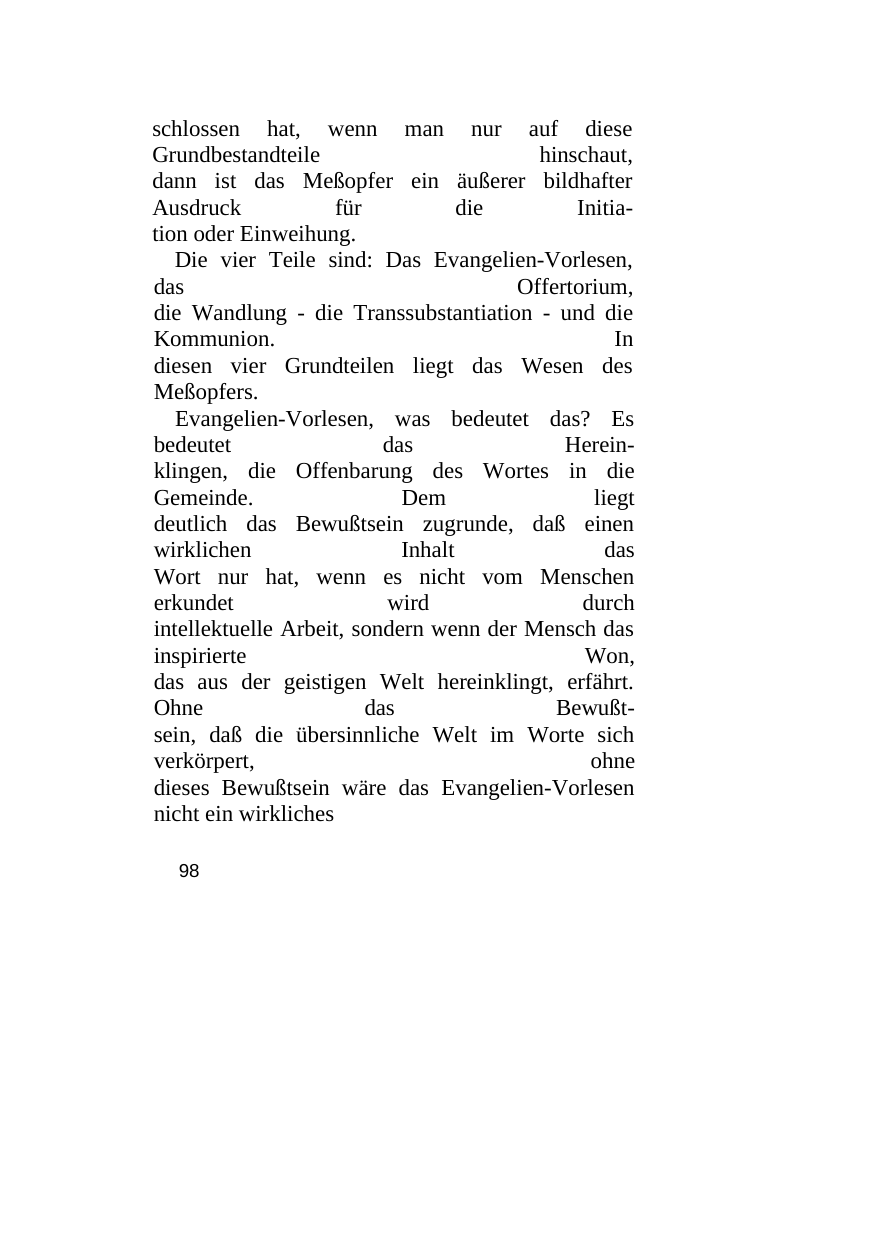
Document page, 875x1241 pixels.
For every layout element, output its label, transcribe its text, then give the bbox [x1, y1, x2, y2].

text schlossen hat, wenn man nur auf diese Grundbestandteile hinschaut, dann ist das Meßopfer ein äußerer bildhafter Ausdruck für die Initia- tion oder Einweihung. [152, 115, 633, 246]
text Die vier Teile sind: Das Evangelien-Vorlesen, das Offertorium, die Wandlung - die Transsubstantiation - und die Kommunion. In diesen vier Grundteilen liegt das Wesen des Meßopfers. [153, 246, 633, 404]
text 98 [178, 859, 635, 881]
text Evangelien-Vorlesen, was bedeutet das? Es bedeutet das Herein- klingen, die Offenbarung des Wortes in die Gemeinde. Dem liegt deutlich das Bewußtsein zugrunde, daß einen wirklichen Inhalt das Wort nur hat, wenn es nicht vom Menschen erkundet wird durch intellektuelle Arbeit, sondern wenn der Mensch das inspirierte Won, das aus der geistigen Welt hereinklingt, erfährt. Ohne das Bewußt- sein, daß die übersinnliche Welt im Worte sich verkörpert, ohne dieses Bewußtsein wäre das Evangelien-Vorlesen nicht ein wirkliches [153, 404, 635, 826]
